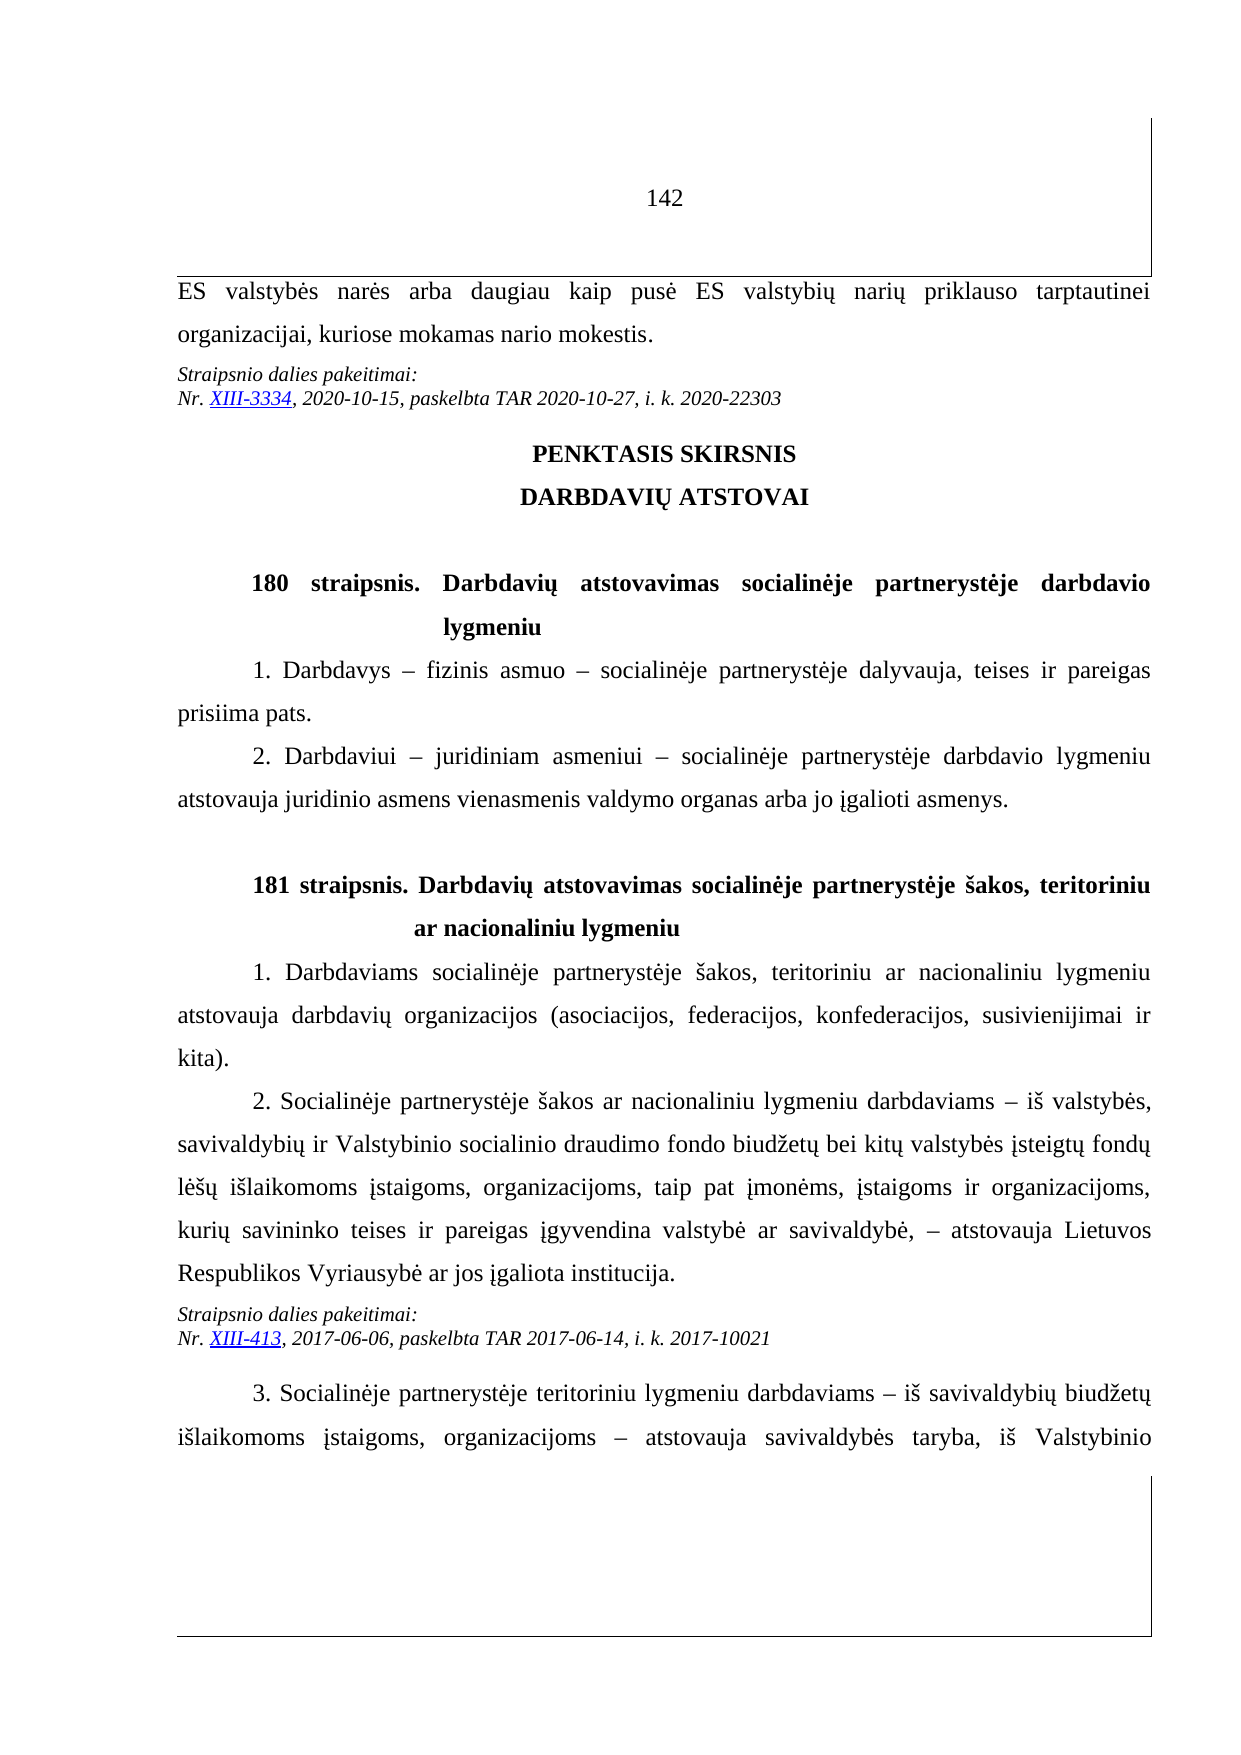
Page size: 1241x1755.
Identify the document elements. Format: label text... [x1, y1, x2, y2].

text 1. Darbdaviams socialinėje partnerystėje šakos, teritoriniu ar nacionaliniu lygmeniu atstovauja darbdavių organizacijos (asociacijos, federacijos, konfederacijos, susivienijimai ir kita). [177, 957, 1152, 1072]
subtitle 180 straipsnis. Darbdavių atstovavimas socialinėje partnerystėje darbdavio lygmeniu [251, 568, 1152, 640]
subtitle 181 straipsnis. Darbdavių atstovavimas socialinėje partnerystėje šakos, teritoriniu ar nacionaliniu lygmeniu [252, 870, 1152, 942]
text 1. Darbdavys – fizinis asmuo – socialinėje partnerystėje dalyvauja, teises ir pareigas prisiima pats. [177, 655, 1152, 727]
text Straipsnio dalies pakeitimai: [177, 362, 1152, 386]
text Nr. XIII-3334, 2020-10-15, paskelbta TAR 2020-10-27, i. k. 2020-22303 [177, 386, 1152, 410]
text Straipsnio dalies pakeitimai: [177, 1302, 1152, 1326]
text DARBDAVIŲ ATSTOVAI [177, 482, 1152, 511]
text ES valstybės narės arba daugiau kaip pusė ES valstybių narių priklauso tarptautinei organizacijai, kuriose mokamas nario mokestis. [177, 276, 1152, 348]
text Nr. XIII-413, 2017-06-06, paskelbta TAR 2017-06-14, i. k. 2017-10021 [177, 1326, 1152, 1350]
text 3. Socialinėje partnerystėje teritoriniu lygmeniu darbdaviams – iš savivaldybių biudžetų išlaikomoms įstaigoms, organizacijoms – atstovauja savivaldybės taryba, iš Valstybinio [177, 1378, 1152, 1450]
text PENKTASIS SKIRSNIS [177, 439, 1152, 468]
text 2. Socialinėje partnerystėje šakos ar nacionaliniu lygmeniu darbdaviams – iš valstybės, savivaldybių ir Valstybinio socialinio draudimo fondo biudžetų bei kitų valstybės įsteigtų fondų lėšų išlaikomoms įstaigoms, organizacijoms, taip pat įmonėms, įstaigoms ir organizacijoms, kurių savininko teises ir pareigas įgyvendina valstybė ar savivaldybė, – atstovauja Lietuvos Respublikos Vyriausybė ar jos įgaliota institucija. [177, 1086, 1152, 1287]
text 2. Darbdaviui – juridiniam asmeniui – socialinėje partnerystėje darbdavio lygmeniu atstovauja juridinio asmens vienasmenis valdymo organas arba jo įgalioti asmenys. [177, 741, 1152, 813]
